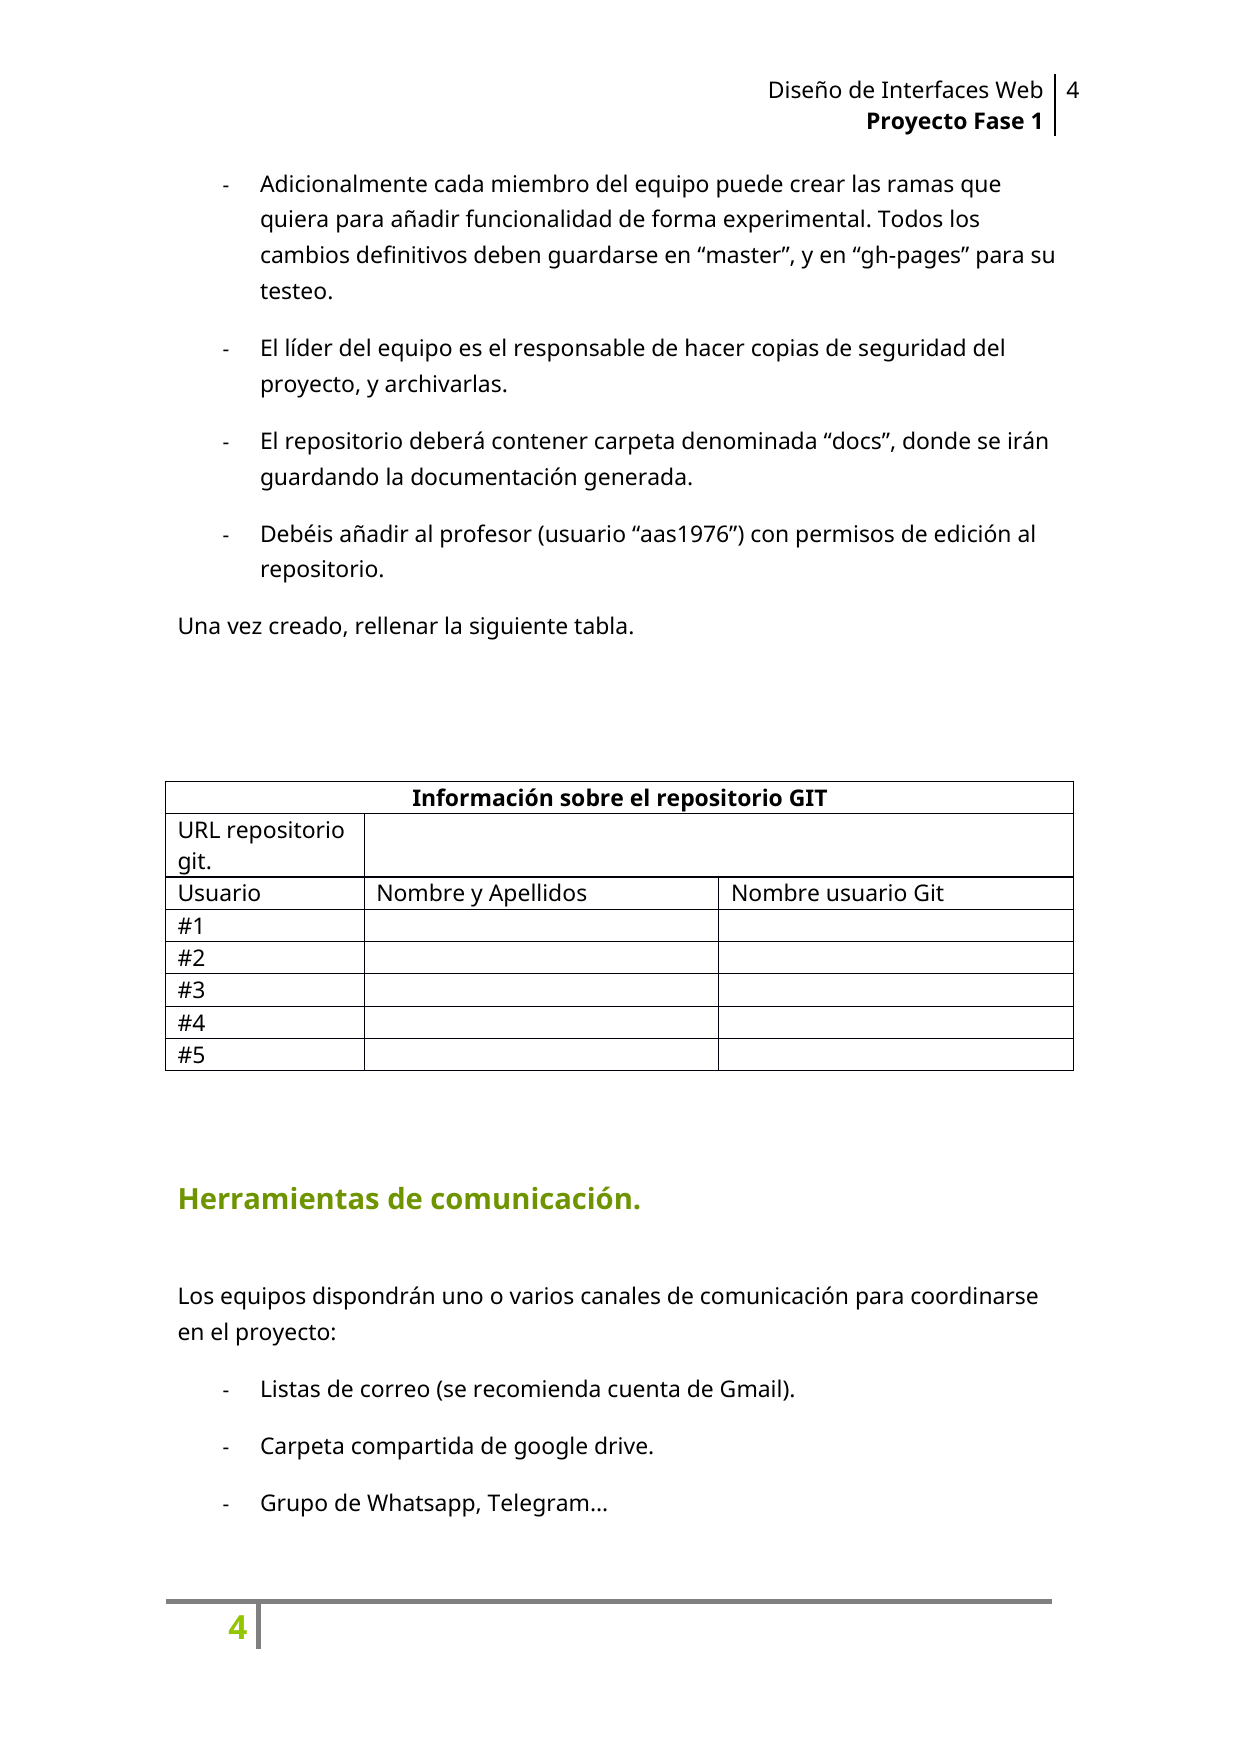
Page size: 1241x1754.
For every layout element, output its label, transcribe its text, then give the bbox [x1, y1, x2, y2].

list Listas de correo (se recomienda cuenta de Gmail). [222, 1373, 1063, 1404]
table_cell [719, 1039, 1073, 1070]
table_cell [365, 814, 1073, 876]
list El repositorio deberá contener carpeta denominada “docs”, donde se irán guardando la documentación generada. [222, 425, 1063, 492]
table_cell #5 [166, 1039, 364, 1070]
text Una vez creado, rellenar la siguiente tabla. [177, 610, 1063, 641]
table_header Información sobre el repositorio GIT [166, 782, 1073, 813]
list Debéis añadir al profesor (usuario “aas1976”) con permisos de edición al repositorio. [222, 517, 1063, 585]
table_cell URL repositorio git. [166, 814, 364, 876]
text Los equipos dispondrán uno o varios canales de comunicación para coordinarse en el proyecto: [177, 1280, 1063, 1347]
table_cell [719, 910, 1073, 941]
list El líder del equipo es el responsable de hacer copias de seguridad del proyecto, y archivarlas. [222, 332, 1063, 399]
list Grupo de Whatsapp, Telegram… [222, 1487, 1063, 1518]
table_cell #1 [166, 910, 364, 941]
table_cell #2 [166, 942, 364, 973]
table_cell Nombre usuario Git [719, 878, 1073, 909]
table_cell [365, 1007, 718, 1038]
subtitle Herramientas de comunicación. [177, 1178, 1063, 1218]
table_cell [719, 974, 1073, 1006]
table_cell [365, 910, 718, 941]
table_cell #4 [166, 1007, 364, 1038]
list Carpeta compartida de google drive. [222, 1430, 1063, 1461]
table_cell Nombre y Apellidos [365, 878, 718, 909]
table_cell [365, 1039, 718, 1070]
table_cell [365, 974, 718, 1006]
table_cell [719, 1007, 1073, 1038]
table_cell [719, 942, 1073, 973]
list Adicionalmente cada miembro del equipo puede crear las ramas que quiera para añadir funcionalidad de forma experimental. Todos los cambios definitivos deben guardarse en “master”, y en “gh-pages” para su testeo. [222, 167, 1063, 307]
table_cell [365, 942, 718, 973]
table_cell #3 [166, 974, 364, 1006]
table_cell Usuario [166, 878, 364, 909]
